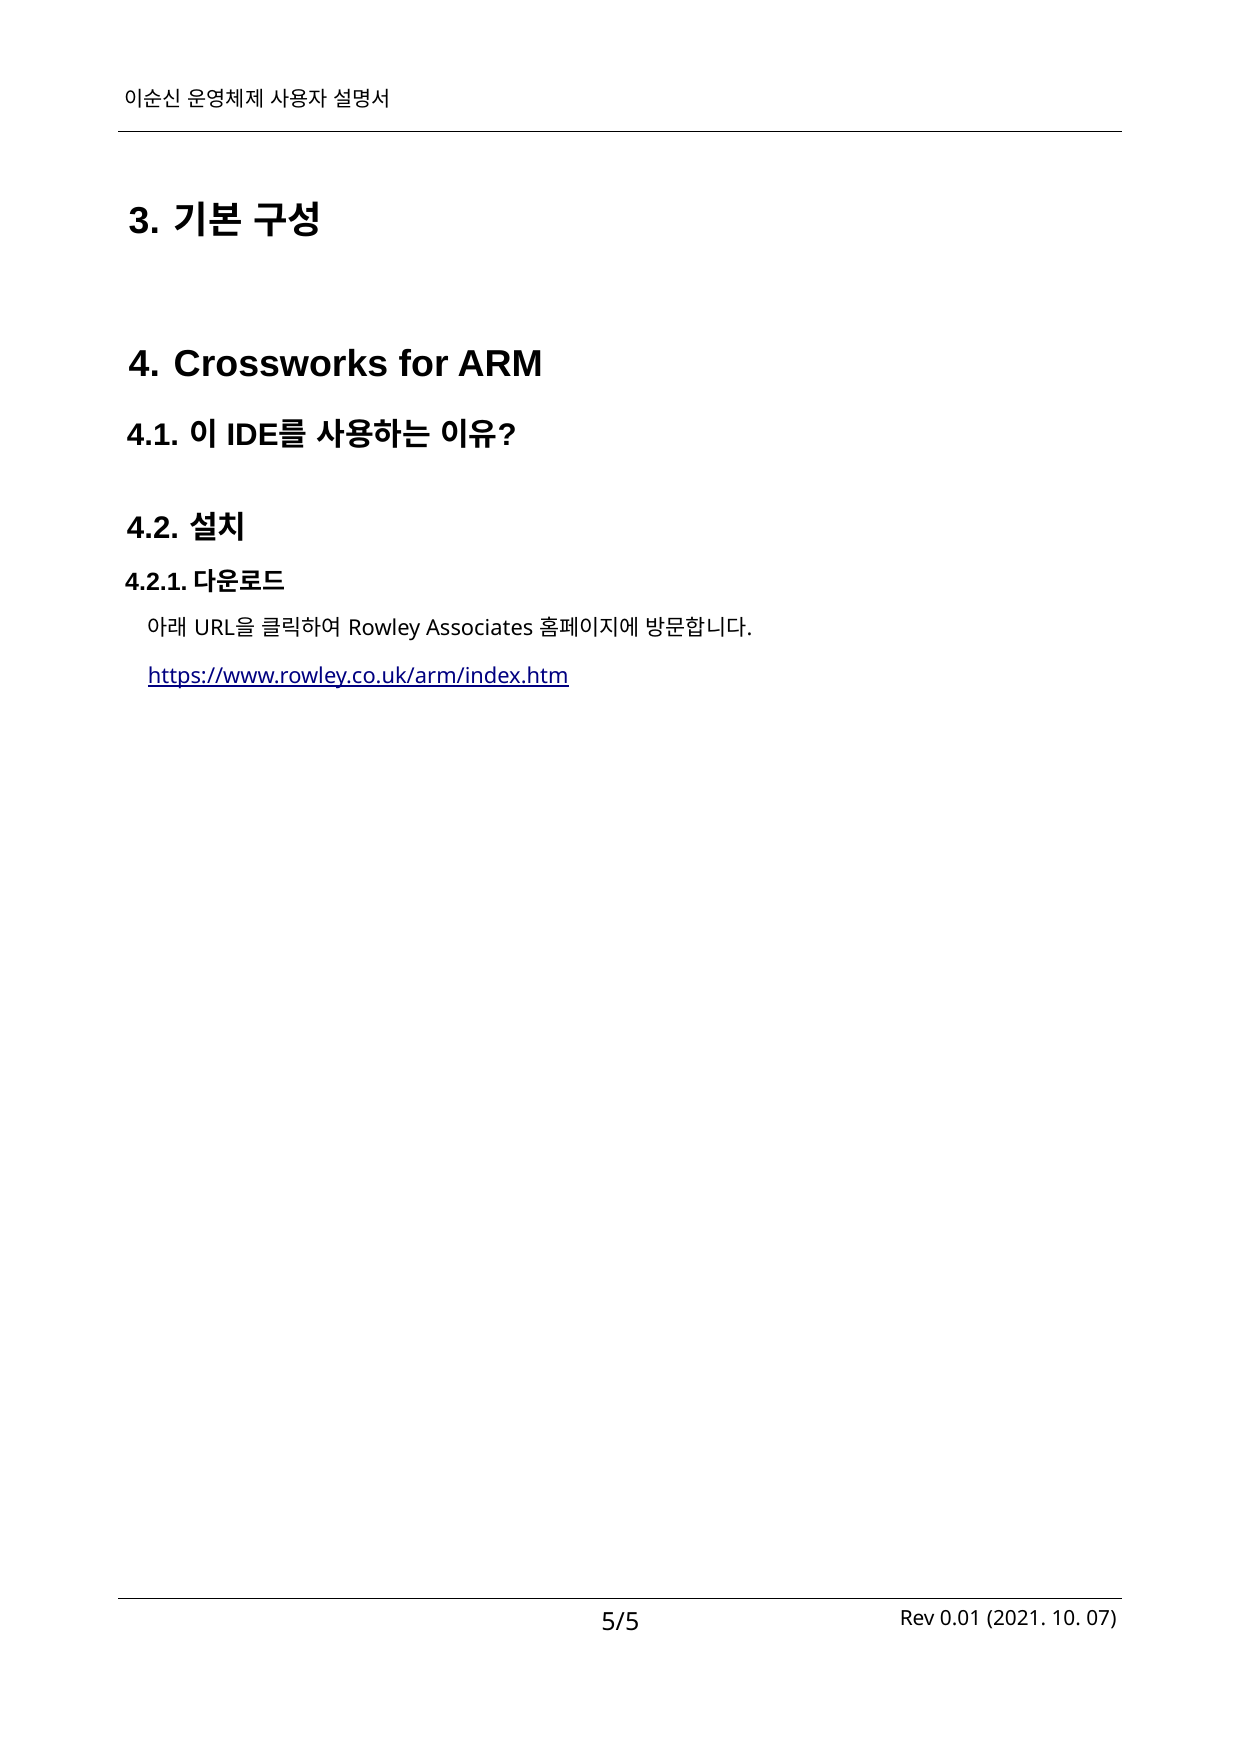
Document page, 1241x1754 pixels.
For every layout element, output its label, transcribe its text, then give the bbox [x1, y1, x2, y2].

text 아래 URL을 클릭하여 Rowley Associates 홈페이지에 방문합니다. [148, 610, 1093, 642]
subtitle 설치 [118, 502, 1122, 547]
subtitle 다운로드 [118, 562, 1122, 598]
text https://www.rowley.co.uk/arm/index.htm [148, 660, 1093, 690]
subtitle Crossworks for ARM [118, 341, 1122, 384]
subtitle 기본 구성 [118, 190, 1122, 244]
subtitle 이 IDE를 사용하는 이유? [118, 409, 1122, 454]
